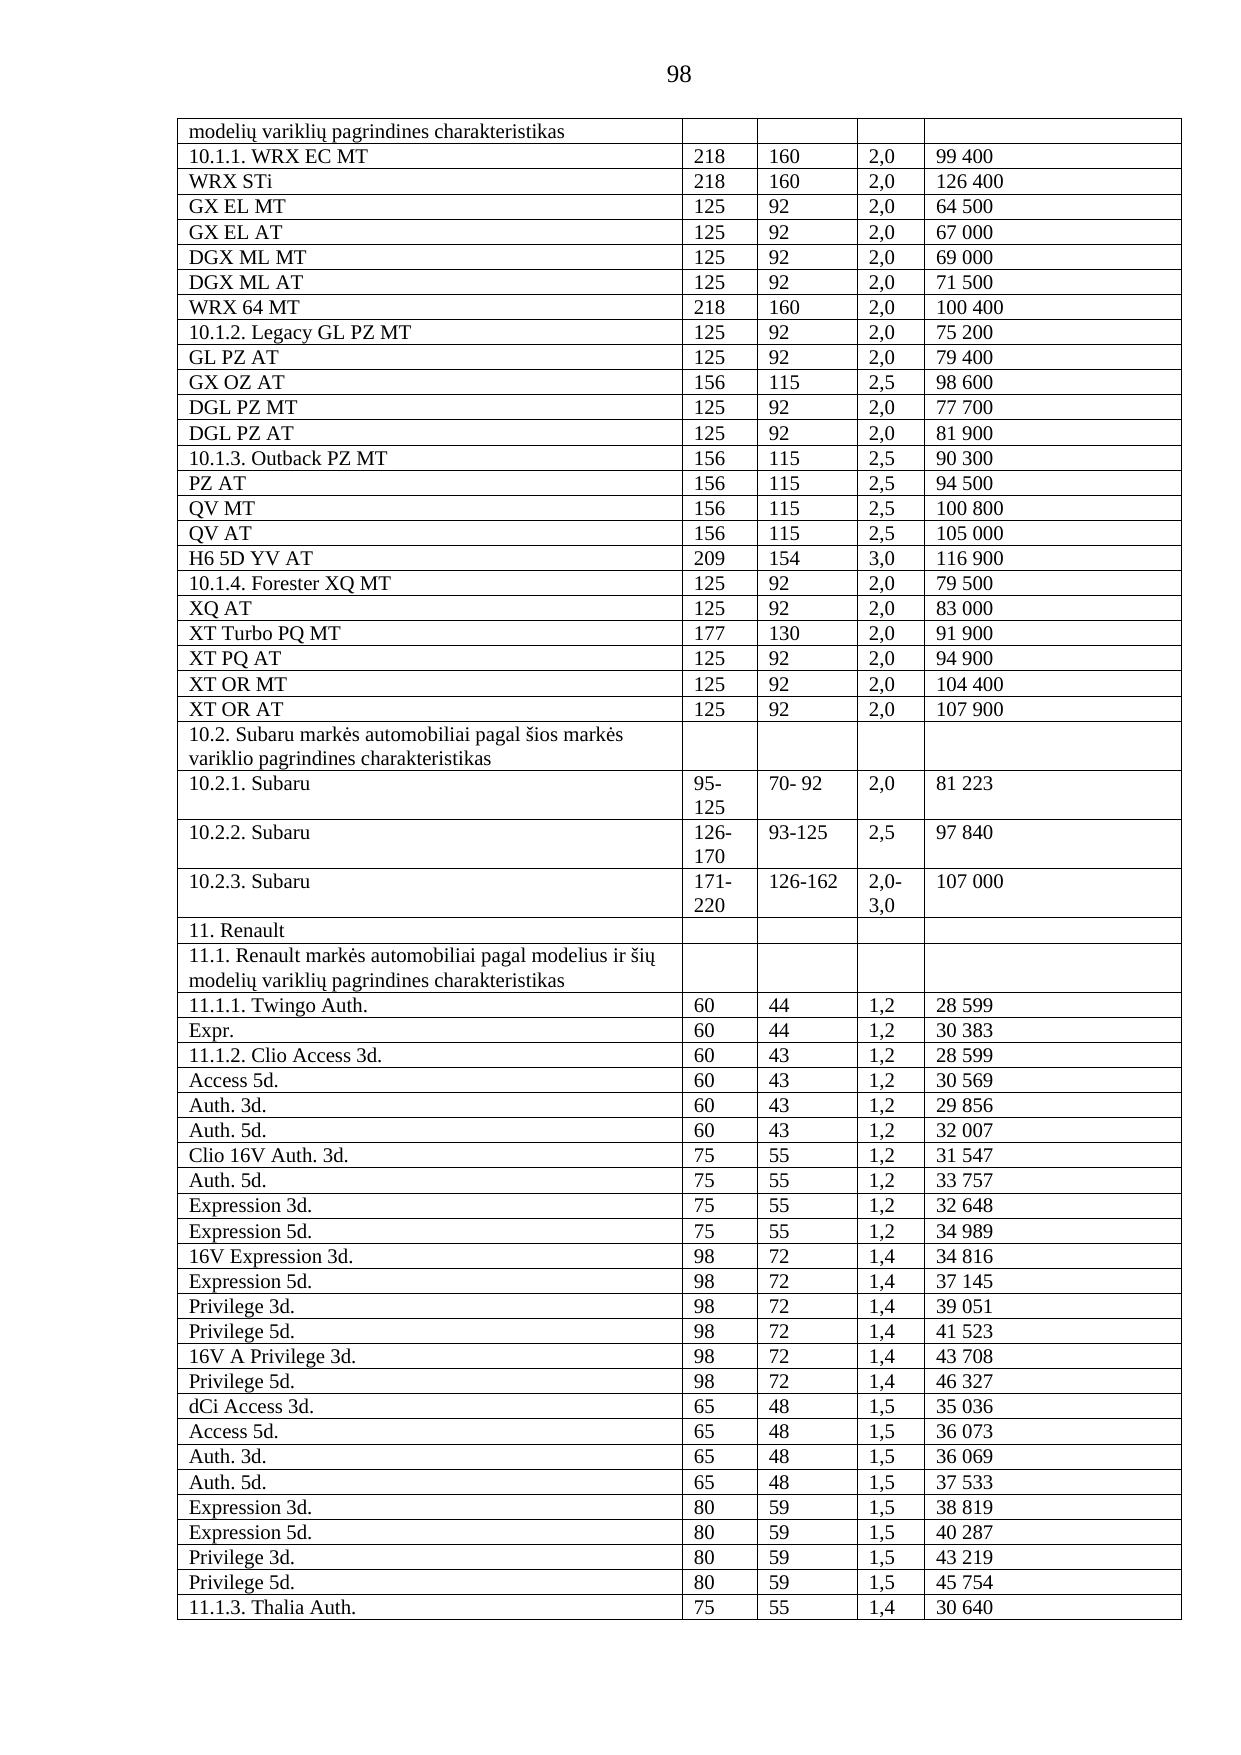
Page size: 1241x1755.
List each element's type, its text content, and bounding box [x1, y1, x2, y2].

table_cell 48 [758, 1394, 857, 1418]
table_cell XT PQ AT [178, 646, 682, 670]
table_cell 55 [758, 1143, 857, 1167]
table_cell 40 287 [925, 1520, 1181, 1544]
table_cell 156 [683, 370, 757, 394]
table_cell 2,0 [858, 671, 924, 696]
table_cell 11.1.1. Twingo Auth. [178, 993, 682, 1017]
table_cell PZ AT [178, 471, 682, 495]
table_cell GX EL MT [178, 195, 682, 218]
table_cell 32 648 [925, 1194, 1181, 1217]
table_cell 209 [683, 546, 757, 570]
table_cell 3,0 [858, 546, 924, 570]
table_cell [925, 944, 1181, 992]
table_cell Auth. 5d. [178, 1470, 682, 1494]
table_cell 92 [758, 420, 857, 444]
table_cell 160 [758, 144, 857, 168]
table_cell 28 599 [925, 993, 1181, 1017]
table_cell Clio 16V Auth. 3d. [178, 1143, 682, 1167]
table_cell 90 300 [925, 446, 1181, 469]
table_cell 92 [758, 195, 857, 218]
table_cell [925, 722, 1181, 770]
table_cell [683, 944, 757, 992]
table_cell 80 [683, 1545, 757, 1569]
table_cell [758, 918, 857, 942]
table_cell 99 400 [925, 144, 1181, 168]
table_cell WRX STi [178, 169, 682, 193]
table_cell 1,2 [858, 1168, 924, 1192]
table_cell 11.1.2. Clio Access 3d. [178, 1043, 682, 1067]
table_cell 59 [758, 1545, 857, 1569]
table_cell GX EL AT [178, 220, 682, 244]
table_cell 171-220 [683, 869, 757, 917]
table_cell 44 [758, 993, 857, 1017]
table_cell 83 000 [925, 596, 1181, 620]
table_cell 55 [758, 1194, 857, 1217]
table_cell [858, 944, 924, 992]
table_cell 1,4 [858, 1344, 924, 1368]
table_cell 48 [758, 1419, 857, 1443]
table_cell 92 [758, 345, 857, 369]
table_cell 95-125 [683, 771, 757, 819]
table_cell 1,4 [858, 1294, 924, 1318]
table_cell 2,0 [858, 320, 924, 344]
table_cell 31 547 [925, 1143, 1181, 1167]
table_cell 67 000 [925, 220, 1181, 244]
table_cell 104 400 [925, 671, 1181, 696]
table_cell 92 [758, 596, 857, 620]
table_cell 65 [683, 1470, 757, 1494]
table_cell 218 [683, 169, 757, 193]
table_cell 125 [683, 245, 757, 269]
table_cell Expression 5d. [178, 1269, 682, 1293]
table_cell 11. Renault [178, 918, 682, 942]
table_cell 98 [683, 1294, 757, 1318]
table_cell 71 500 [925, 270, 1181, 294]
table_cell 1,5 [858, 1570, 924, 1594]
table_cell 2,0 [858, 169, 924, 193]
table_cell 37 533 [925, 1470, 1181, 1494]
table_cell 2,0 [858, 621, 924, 645]
table_cell 105 000 [925, 521, 1181, 545]
table_cell 80 [683, 1495, 757, 1519]
table_cell Auth. 3d. [178, 1445, 682, 1468]
table_cell 32 007 [925, 1118, 1181, 1142]
table_cell 60 [683, 1068, 757, 1092]
table_cell DGX ML AT [178, 270, 682, 294]
table_cell Privilege 5d. [178, 1319, 682, 1343]
table_cell 36 073 [925, 1419, 1181, 1443]
table_cell 11.1. Renault markės automobiliai pagal modelius ir šių modelių variklių pagrindines charakteristikas [178, 944, 682, 992]
table_cell 43 [758, 1068, 857, 1092]
table_cell 2,5 [858, 521, 924, 545]
table_cell 36 069 [925, 1445, 1181, 1468]
table_cell 30 640 [925, 1595, 1181, 1619]
table_cell 116 900 [925, 546, 1181, 570]
table_cell 98 [683, 1369, 757, 1393]
table_cell 37 145 [925, 1269, 1181, 1293]
table_cell 125 [683, 220, 757, 244]
table_cell QV AT [178, 521, 682, 545]
table_cell 92 [758, 245, 857, 269]
table_cell 125 [683, 596, 757, 620]
table_cell 94 500 [925, 471, 1181, 495]
table_cell 60 [683, 1043, 757, 1067]
table_cell 1,5 [858, 1394, 924, 1418]
table_cell 60 [683, 1093, 757, 1117]
table_cell Privilege 3d. [178, 1545, 682, 1569]
table_cell 72 [758, 1269, 857, 1293]
table_cell 126-170 [683, 820, 757, 868]
table_cell 2,5 [858, 446, 924, 469]
table_cell 125 [683, 195, 757, 218]
table_cell 93-125 [758, 820, 857, 868]
table_cell 125 [683, 395, 757, 419]
table_cell 1,4 [858, 1269, 924, 1293]
table_cell 100 400 [925, 295, 1181, 319]
table_cell 156 [683, 446, 757, 469]
table_cell 10.2.3. Subaru [178, 869, 682, 917]
table_cell 130 [758, 621, 857, 645]
table_cell [758, 944, 857, 992]
table_cell 59 [758, 1570, 857, 1594]
table_cell 10.1.3. Outback PZ MT [178, 446, 682, 469]
table_cell 34 816 [925, 1244, 1181, 1268]
table_cell 115 [758, 370, 857, 394]
table_cell 156 [683, 471, 757, 495]
table_cell 1,5 [858, 1495, 924, 1519]
table_cell 35 036 [925, 1394, 1181, 1418]
table_cell 10.1.4. Forester XQ MT [178, 571, 682, 595]
table_cell Expression 3d. [178, 1495, 682, 1519]
table_cell 81 900 [925, 420, 1181, 444]
table_cell 75 [683, 1168, 757, 1192]
table_cell Auth. 5d. [178, 1118, 682, 1142]
table_cell Privilege 3d. [178, 1294, 682, 1318]
table_cell 75 [683, 1219, 757, 1243]
table_cell 55 [758, 1168, 857, 1192]
table_cell 43 [758, 1043, 857, 1067]
table_cell 64 500 [925, 195, 1181, 218]
table_cell 2,0 [858, 345, 924, 369]
table_cell 115 [758, 496, 857, 520]
table_cell 10.2. Subaru markės automobiliai pagal šios markės variklio pagrindines charakteristikas [178, 722, 682, 770]
table_cell 160 [758, 295, 857, 319]
table_cell DGX ML MT [178, 245, 682, 269]
table_cell XQ AT [178, 596, 682, 620]
table_cell 177 [683, 621, 757, 645]
table_cell 2,0 [858, 144, 924, 168]
table_cell 80 [683, 1520, 757, 1544]
table_cell 1,2 [858, 1194, 924, 1217]
table_cell 69 000 [925, 245, 1181, 269]
table_cell 33 757 [925, 1168, 1181, 1192]
table_cell 10.2.1. Subaru [178, 771, 682, 819]
table_cell 30 383 [925, 1018, 1181, 1042]
table_cell 44 [758, 1018, 857, 1042]
table_cell 70- 92 [758, 771, 857, 819]
table_cell XT OR MT [178, 671, 682, 696]
table_cell 60 [683, 1018, 757, 1042]
table_cell WRX 64 MT [178, 295, 682, 319]
table_cell 218 [683, 295, 757, 319]
table_cell 125 [683, 420, 757, 444]
table_cell 1,2 [858, 993, 924, 1017]
table_cell QV MT [178, 496, 682, 520]
table_cell 92 [758, 395, 857, 419]
table_cell 2,5 [858, 471, 924, 495]
table_cell 1,5 [858, 1419, 924, 1443]
table_cell 30 569 [925, 1068, 1181, 1092]
table_cell 115 [758, 521, 857, 545]
table_cell 16V Expression 3d. [178, 1244, 682, 1268]
table_cell 125 [683, 671, 757, 696]
table_cell 2,0 [858, 395, 924, 419]
table_cell XT OR AT [178, 697, 682, 721]
table_cell [858, 918, 924, 942]
table_cell 2,0 [858, 220, 924, 244]
table_cell Access 5d. [178, 1419, 682, 1443]
table_cell 72 [758, 1344, 857, 1368]
table_cell 115 [758, 471, 857, 495]
table_cell Access 5d. [178, 1068, 682, 1092]
table_cell 2,0 [858, 646, 924, 670]
table_cell Expr. [178, 1018, 682, 1042]
table_cell Expression 5d. [178, 1219, 682, 1243]
table_cell [758, 119, 857, 143]
table_cell 98 600 [925, 370, 1181, 394]
table_cell 1,5 [858, 1470, 924, 1494]
table_cell 2,0 [858, 571, 924, 595]
table_cell 43 [758, 1118, 857, 1142]
table_cell 92 [758, 697, 857, 721]
table_cell 2,5 [858, 370, 924, 394]
table_cell 2,0 [858, 420, 924, 444]
table_cell 75 [683, 1595, 757, 1619]
table_cell 98 [683, 1269, 757, 1293]
table_cell DGL PZ AT [178, 420, 682, 444]
table_cell 34 989 [925, 1219, 1181, 1243]
table_cell 75 [683, 1194, 757, 1217]
table_cell 46 327 [925, 1369, 1181, 1393]
table_cell 125 [683, 646, 757, 670]
table_cell 1,2 [858, 1093, 924, 1117]
table_cell Privilege 5d. [178, 1570, 682, 1594]
table_cell 126 400 [925, 169, 1181, 193]
table_cell 43 708 [925, 1344, 1181, 1368]
table_cell 126-162 [758, 869, 857, 917]
table_cell 218 [683, 144, 757, 168]
table_cell 59 [758, 1495, 857, 1519]
table_cell 2,0-3,0 [858, 869, 924, 917]
table_cell 92 [758, 320, 857, 344]
table_cell 92 [758, 220, 857, 244]
table_cell 1,2 [858, 1043, 924, 1067]
table_cell 79 500 [925, 571, 1181, 595]
table_cell 1,2 [858, 1219, 924, 1243]
table_cell 79 400 [925, 345, 1181, 369]
table_cell 1,4 [858, 1595, 924, 1619]
table_cell 125 [683, 345, 757, 369]
table_cell [683, 722, 757, 770]
table_cell GX OZ AT [178, 370, 682, 394]
table_cell 1,5 [858, 1520, 924, 1544]
table_cell 1,4 [858, 1244, 924, 1268]
table_cell 11.1.3. Thalia Auth. [178, 1595, 682, 1619]
table_cell 55 [758, 1595, 857, 1619]
table_cell 75 200 [925, 320, 1181, 344]
table_cell 98 [683, 1344, 757, 1368]
table_cell 156 [683, 496, 757, 520]
table_cell 1,5 [858, 1545, 924, 1569]
table_cell 60 [683, 1118, 757, 1142]
table_cell 2,0 [858, 270, 924, 294]
table_cell 92 [758, 571, 857, 595]
table_cell 65 [683, 1394, 757, 1418]
table_cell 125 [683, 320, 757, 344]
table_cell 1,2 [858, 1118, 924, 1142]
table_cell Auth. 5d. [178, 1168, 682, 1192]
table_cell H6 5D YV AT [178, 546, 682, 570]
table_cell 2,0 [858, 245, 924, 269]
table_cell 125 [683, 697, 757, 721]
table_cell 98 [683, 1244, 757, 1268]
table_cell 72 [758, 1319, 857, 1343]
table_cell 81 223 [925, 771, 1181, 819]
table_cell 29 856 [925, 1093, 1181, 1117]
table_cell 10.1.2. Legacy GL PZ MT [178, 320, 682, 344]
table_cell 28 599 [925, 1043, 1181, 1067]
table_cell modelių variklių pagrindines charakteristikas [178, 119, 682, 143]
table_cell 72 [758, 1294, 857, 1318]
table_cell 65 [683, 1419, 757, 1443]
table_cell 48 [758, 1445, 857, 1468]
table_cell 65 [683, 1445, 757, 1468]
table_cell [858, 722, 924, 770]
table_cell [683, 918, 757, 942]
table_cell XT Turbo PQ MT [178, 621, 682, 645]
table_cell 154 [758, 546, 857, 570]
table_cell 16V A Privilege 3d. [178, 1344, 682, 1368]
table_cell 94 900 [925, 646, 1181, 670]
table_cell 2,5 [858, 820, 924, 868]
table_cell 2,0 [858, 771, 924, 819]
table_cell 100 800 [925, 496, 1181, 520]
table_cell 10.1.1. WRX EC MT [178, 144, 682, 168]
table_cell [925, 918, 1181, 942]
table_cell 92 [758, 671, 857, 696]
table_cell 10.2.2. Subaru [178, 820, 682, 868]
table_cell 75 [683, 1143, 757, 1167]
table_cell 98 [683, 1319, 757, 1343]
table_cell 92 [758, 270, 857, 294]
table_cell Privilege 5d. [178, 1369, 682, 1393]
table_cell 39 051 [925, 1294, 1181, 1318]
table_cell 2,0 [858, 195, 924, 218]
table_cell 1,2 [858, 1143, 924, 1167]
table_cell 92 [758, 646, 857, 670]
table_cell 2,0 [858, 295, 924, 319]
table_cell 38 819 [925, 1495, 1181, 1519]
table_cell 48 [758, 1470, 857, 1494]
table_cell 107 900 [925, 697, 1181, 721]
table_cell 115 [758, 446, 857, 469]
table_cell 45 754 [925, 1570, 1181, 1594]
table_cell GL PZ AT [178, 345, 682, 369]
table_cell 55 [758, 1219, 857, 1243]
table_cell Expression 3d. [178, 1194, 682, 1217]
table_cell 2,0 [858, 596, 924, 620]
table_cell 80 [683, 1570, 757, 1594]
table_cell DGL PZ MT [178, 395, 682, 419]
table_cell 97 840 [925, 820, 1181, 868]
table_cell 41 523 [925, 1319, 1181, 1343]
table_cell 160 [758, 169, 857, 193]
table_cell 43 219 [925, 1545, 1181, 1569]
table_cell [758, 722, 857, 770]
table_cell 1,5 [858, 1445, 924, 1468]
table_cell 72 [758, 1369, 857, 1393]
table_cell 125 [683, 270, 757, 294]
table_cell 91 900 [925, 621, 1181, 645]
table_cell [683, 119, 757, 143]
table_cell 2,5 [858, 496, 924, 520]
table_cell [925, 119, 1181, 143]
table_cell 1,2 [858, 1018, 924, 1042]
table_cell dCi Access 3d. [178, 1394, 682, 1418]
table_cell 156 [683, 521, 757, 545]
table_cell Auth. 3d. [178, 1093, 682, 1117]
table_cell [858, 119, 924, 143]
table_cell 60 [683, 993, 757, 1017]
table_cell 1,2 [858, 1068, 924, 1092]
table_cell Expression 5d. [178, 1520, 682, 1544]
table_cell 77 700 [925, 395, 1181, 419]
table_cell 43 [758, 1093, 857, 1117]
table_cell 107 000 [925, 869, 1181, 917]
table_cell 2,0 [858, 697, 924, 721]
table_cell 72 [758, 1244, 857, 1268]
table_cell 1,4 [858, 1319, 924, 1343]
table_cell 1,4 [858, 1369, 924, 1393]
table_cell 59 [758, 1520, 857, 1544]
table_cell 125 [683, 571, 757, 595]
